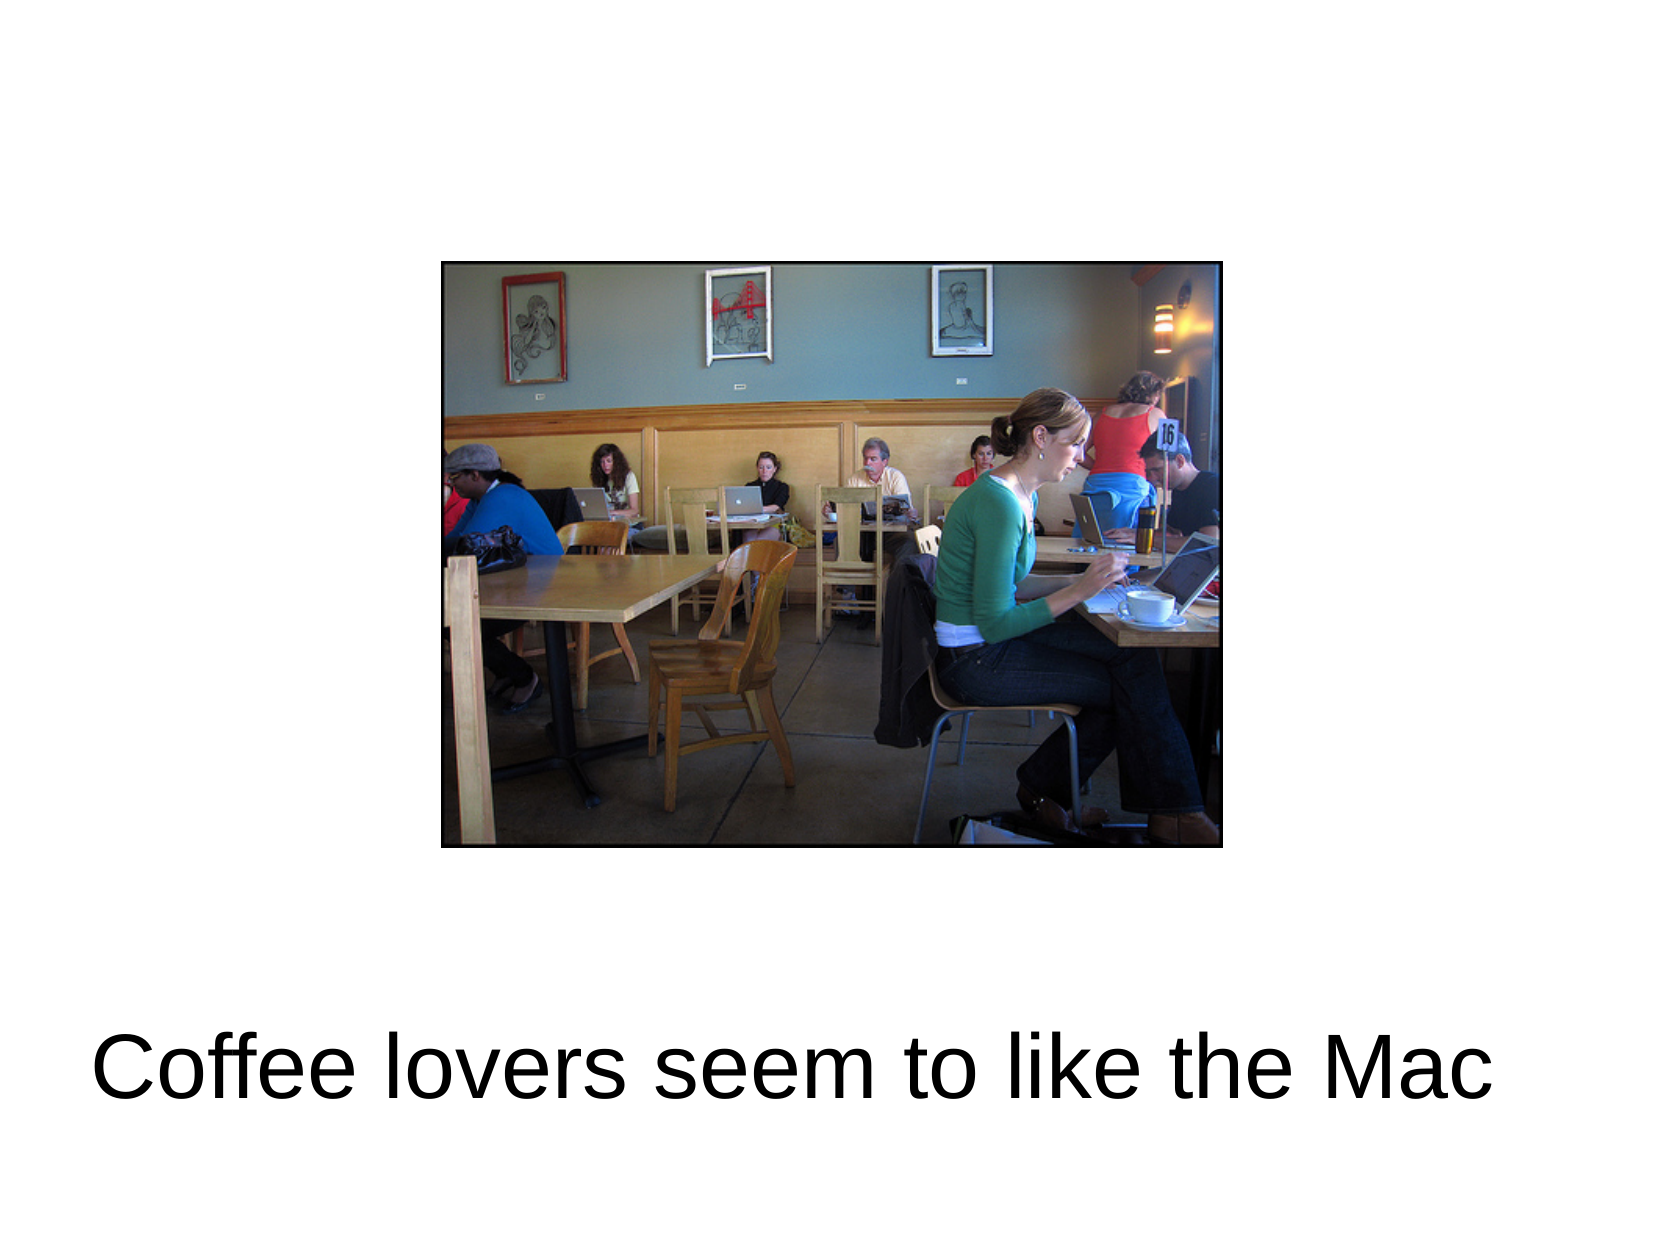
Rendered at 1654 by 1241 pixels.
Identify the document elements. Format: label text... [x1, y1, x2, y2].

title Coffee lovers seem to like the Mac [49, 970, 1538, 1163]
picture [441, 261, 1223, 848]
